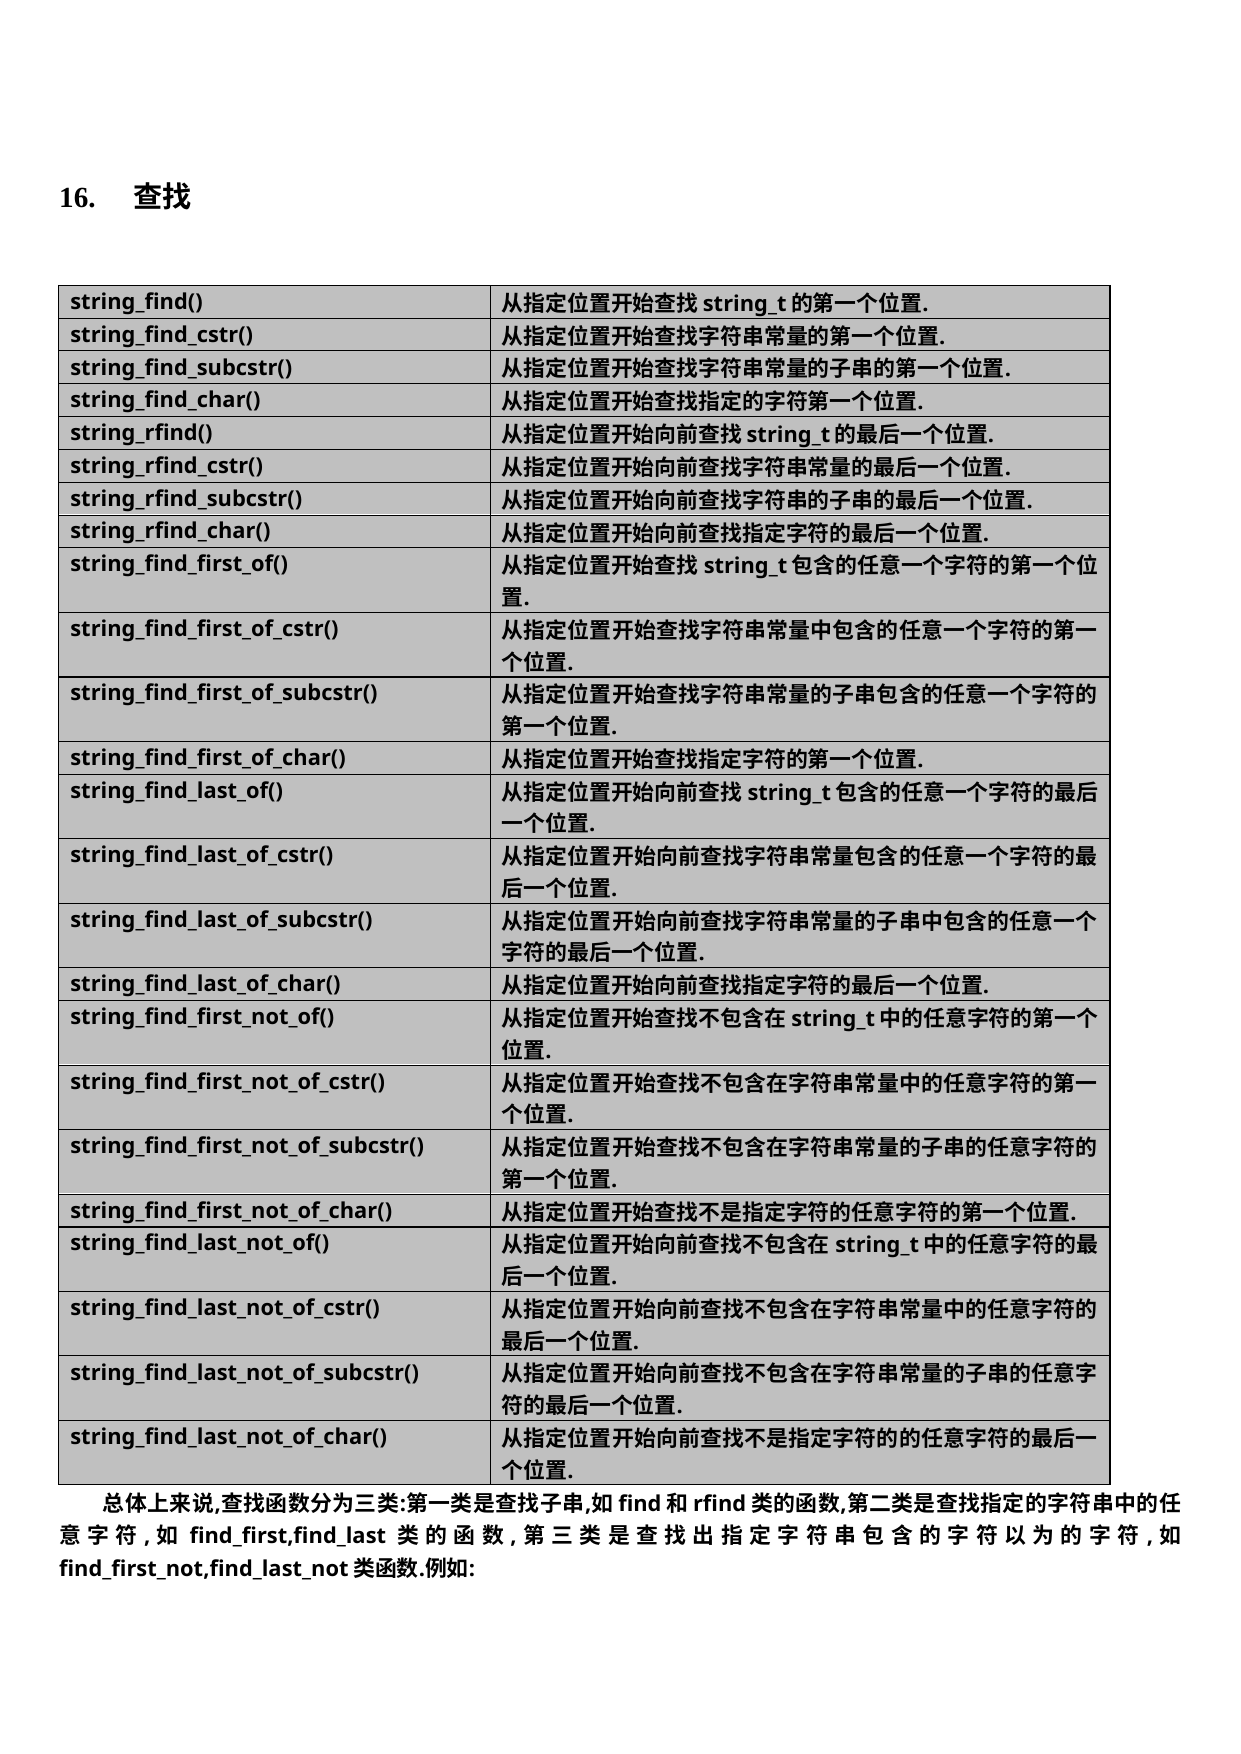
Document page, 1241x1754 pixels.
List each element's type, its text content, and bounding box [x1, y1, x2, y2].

table_cell string_find_last_of() [59, 775, 490, 838]
table_cell string_rfind() [59, 417, 490, 449]
table_cell string_find_first_of_cstr() [59, 613, 490, 676]
table_cell 从指定位置开始向前查找字符串常量的最后一个位置. [491, 450, 1109, 482]
table_cell string_find_subcstr() [59, 351, 490, 383]
table_cell 从指定位置开始查找字符串常量的第一个位置. [491, 319, 1109, 350]
table_cell string_find_last_of_subcstr() [59, 904, 490, 967]
table_cell 从指定位置开始查找不包含在字符串常量的子串的任意字符的第一个位置. [491, 1130, 1109, 1193]
table_cell 从指定位置开始查找字符串常量的子串包含的任意一个字符的第一个位置. [491, 678, 1109, 741]
table_cell string_find_first_of() [59, 548, 490, 612]
table_cell 从指定位置开始向前查找string_t包含的任意一个字符的最后一个位置. [491, 775, 1109, 838]
table_cell 从指定位置开始查找不是指定字符的任意字符的第一个位置. [491, 1195, 1109, 1226]
table_cell 从指定位置开始向前查找不包含在字符串常量中的任意字符的最后一个位置. [491, 1292, 1109, 1355]
table_cell string_find_first_not_of_cstr() [59, 1066, 490, 1129]
table_cell string_find_first_not_of_char() [59, 1195, 490, 1226]
table_cell 从指定位置开始查找不包含在字符串常量中的任意字符的第一个位置. [491, 1066, 1109, 1129]
table_cell 从指定位置开始向前查找不是指定字符的的任意字符的最后一个位置. [491, 1421, 1109, 1484]
table_cell 从指定位置开始向前查找指定字符的最后一个位置. [491, 968, 1109, 1000]
table_cell string_rfind_char() [59, 516, 490, 547]
table_cell 从指定位置开始查找指定字符的第一个位置. [491, 742, 1109, 774]
table_cell string_find_last_of_cstr() [59, 839, 490, 903]
table_cell string_find_cstr() [59, 319, 490, 350]
table_cell string_find_last_not_of_cstr() [59, 1292, 490, 1355]
table_cell 从指定位置开始向前查找不包含在字符串常量的子串的任意字符的最后一个位置. [491, 1356, 1109, 1420]
table_cell 从指定位置开始向前查找指定字符的最后一个位置. [491, 516, 1109, 547]
table_cell 从指定位置开始查找字符串常量的子串的第一个位置. [491, 351, 1109, 383]
table_cell 从指定位置开始查找string_t包含的任意一个字符的第一个位置. [491, 548, 1109, 612]
table_cell string_find_last_not_of_subcstr() [59, 1356, 490, 1420]
table_cell string_find_first_of_subcstr() [59, 678, 490, 741]
table_cell 从指定位置开始向前查找不包含在string_t中的任意字符的最后一个位置. [491, 1228, 1109, 1291]
table_cell string_find_last_not_of() [59, 1228, 490, 1291]
table_cell string_find_last_not_of_char() [59, 1421, 490, 1484]
text 总体上来说,查找函数分为三类:第一类是查找子串,如find和rfind类的函数,第二类是查找指定的字符串中的任意字符,如find_first,find_last类的函数,第三类是查找出指定字符串包含的字符以为的字符,如find_first_not,find_last_not类函数.例如: [59, 1485, 1181, 1583]
table_cell string_find_last_of_char() [59, 968, 490, 1000]
table_cell string_find_first_of_char() [59, 742, 490, 774]
table_cell 从指定位置开始向前查找string_t的最后一个位置. [491, 417, 1109, 449]
table_cell 从指定位置开始查找不包含在string_t中的任意字符的第一个位置. [491, 1001, 1109, 1064]
subtitle 查找 [59, 162, 1181, 227]
table_cell string_find_first_not_of() [59, 1001, 490, 1064]
table_cell string_find_char() [59, 384, 490, 416]
table_cell 从指定位置开始向前查找字符串常量包含的任意一个字符的最后一个位置. [491, 839, 1109, 903]
table_cell 从指定位置开始向前查找字符串常量的子串中包含的任意一个字符的最后一个位置. [491, 904, 1109, 967]
table_cell 从指定位置开始查找字符串常量中包含的任意一个字符的第一个位置. [491, 613, 1109, 676]
table_cell string_find_first_not_of_subcstr() [59, 1130, 490, 1193]
table_cell string_rfind_subcstr() [59, 483, 490, 514]
table_header string_find() [59, 286, 490, 318]
table_header 从指定位置开始查找string_t的第一个位置. [491, 286, 1109, 318]
table_cell 从指定位置开始向前查找字符串的子串的最后一个位置. [491, 483, 1109, 514]
table_cell 从指定位置开始查找指定的字符第一个位置. [491, 384, 1109, 416]
table_cell string_rfind_cstr() [59, 450, 490, 482]
